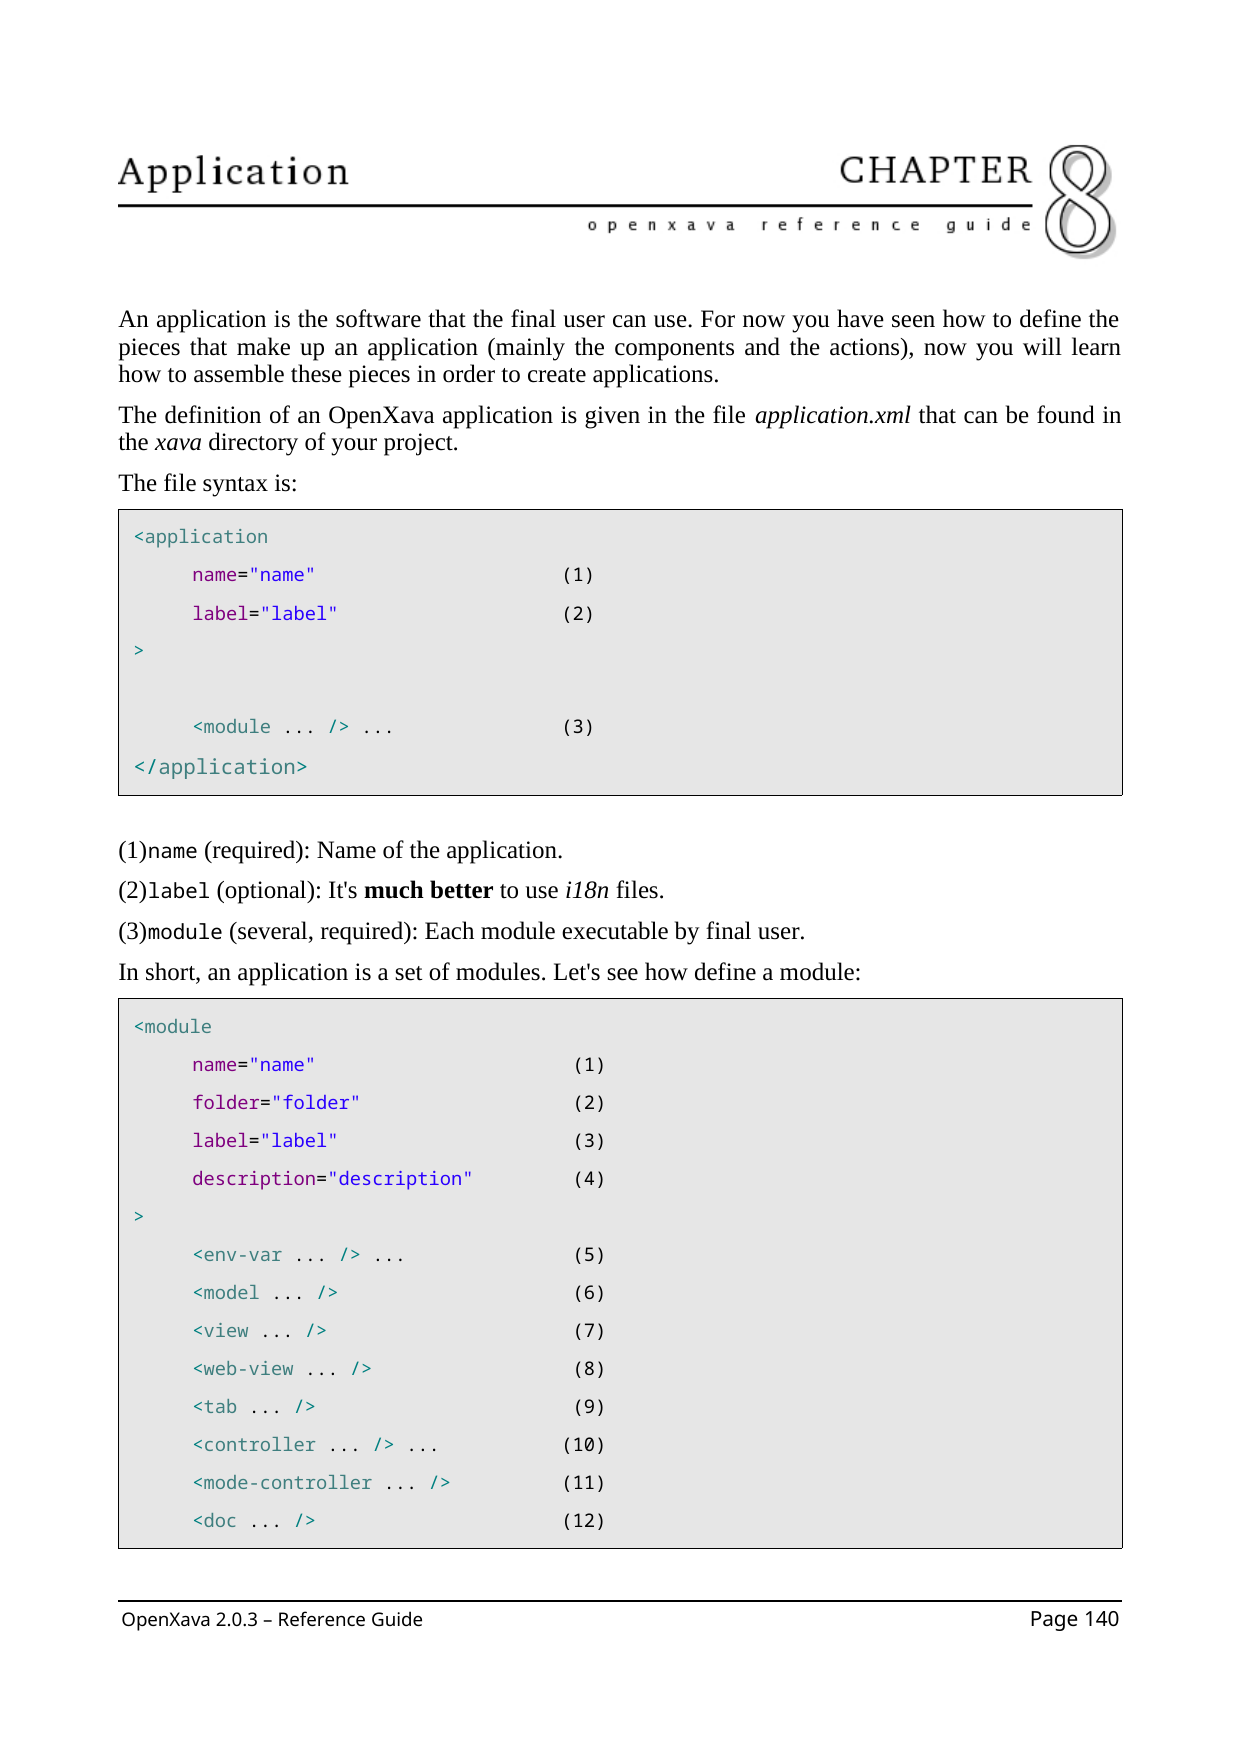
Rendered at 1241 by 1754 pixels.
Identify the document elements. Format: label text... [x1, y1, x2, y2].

text <module [119, 999, 1122, 1036]
text In short, an application is a set of modules. Let's see how define a module: [118, 958, 1122, 986]
list label (optional): It's much better to use i18n files. [118, 877, 1122, 905]
text <module ... /> ... (3) [119, 699, 1122, 737]
list module (several, required): Each module executable by final user. [118, 917, 1122, 946]
list name (required): Name of the application. [118, 836, 1122, 864]
text The file syntax is: [118, 469, 1122, 496]
text <view ... /> (7) [119, 1302, 1122, 1340]
text <model ... /> (6) [119, 1264, 1122, 1302]
text description="description" (4) [119, 1150, 1122, 1188]
text name="name" (1) [119, 547, 1122, 585]
text <doc ... /> (12) [119, 1492, 1122, 1548]
text label="label" (3) [119, 1112, 1122, 1150]
text <tab ... /> (9) [119, 1378, 1122, 1416]
text label="label" (2) [119, 585, 1122, 623]
text The definition of an OpenXava application is given in the file application.xml that can be found in the xava directory of your project. [118, 401, 1122, 456]
picture [118, 118, 1122, 288]
text name="name" (1) [119, 1036, 1122, 1074]
subtitle Application [118, 288, 1122, 293]
text <env-var ... /> ... (5) [119, 1226, 1122, 1264]
text <controller ... /> ... (10) [119, 1416, 1122, 1454]
text </application> [119, 737, 1122, 795]
text An application is the software that the final user can use. For now you have seen how to define the pieces that make up an application (mainly the components and the actions), now you will learn how to assemble these pieces in order to create applications. [118, 305, 1122, 388]
text <application [119, 510, 1122, 547]
text > [119, 1188, 1122, 1226]
text <mode-controller ... /> (11) [119, 1454, 1122, 1492]
text > [119, 623, 1122, 661]
text <web-view ... /> (8) [119, 1340, 1122, 1378]
text folder="folder" (2) [119, 1074, 1122, 1112]
